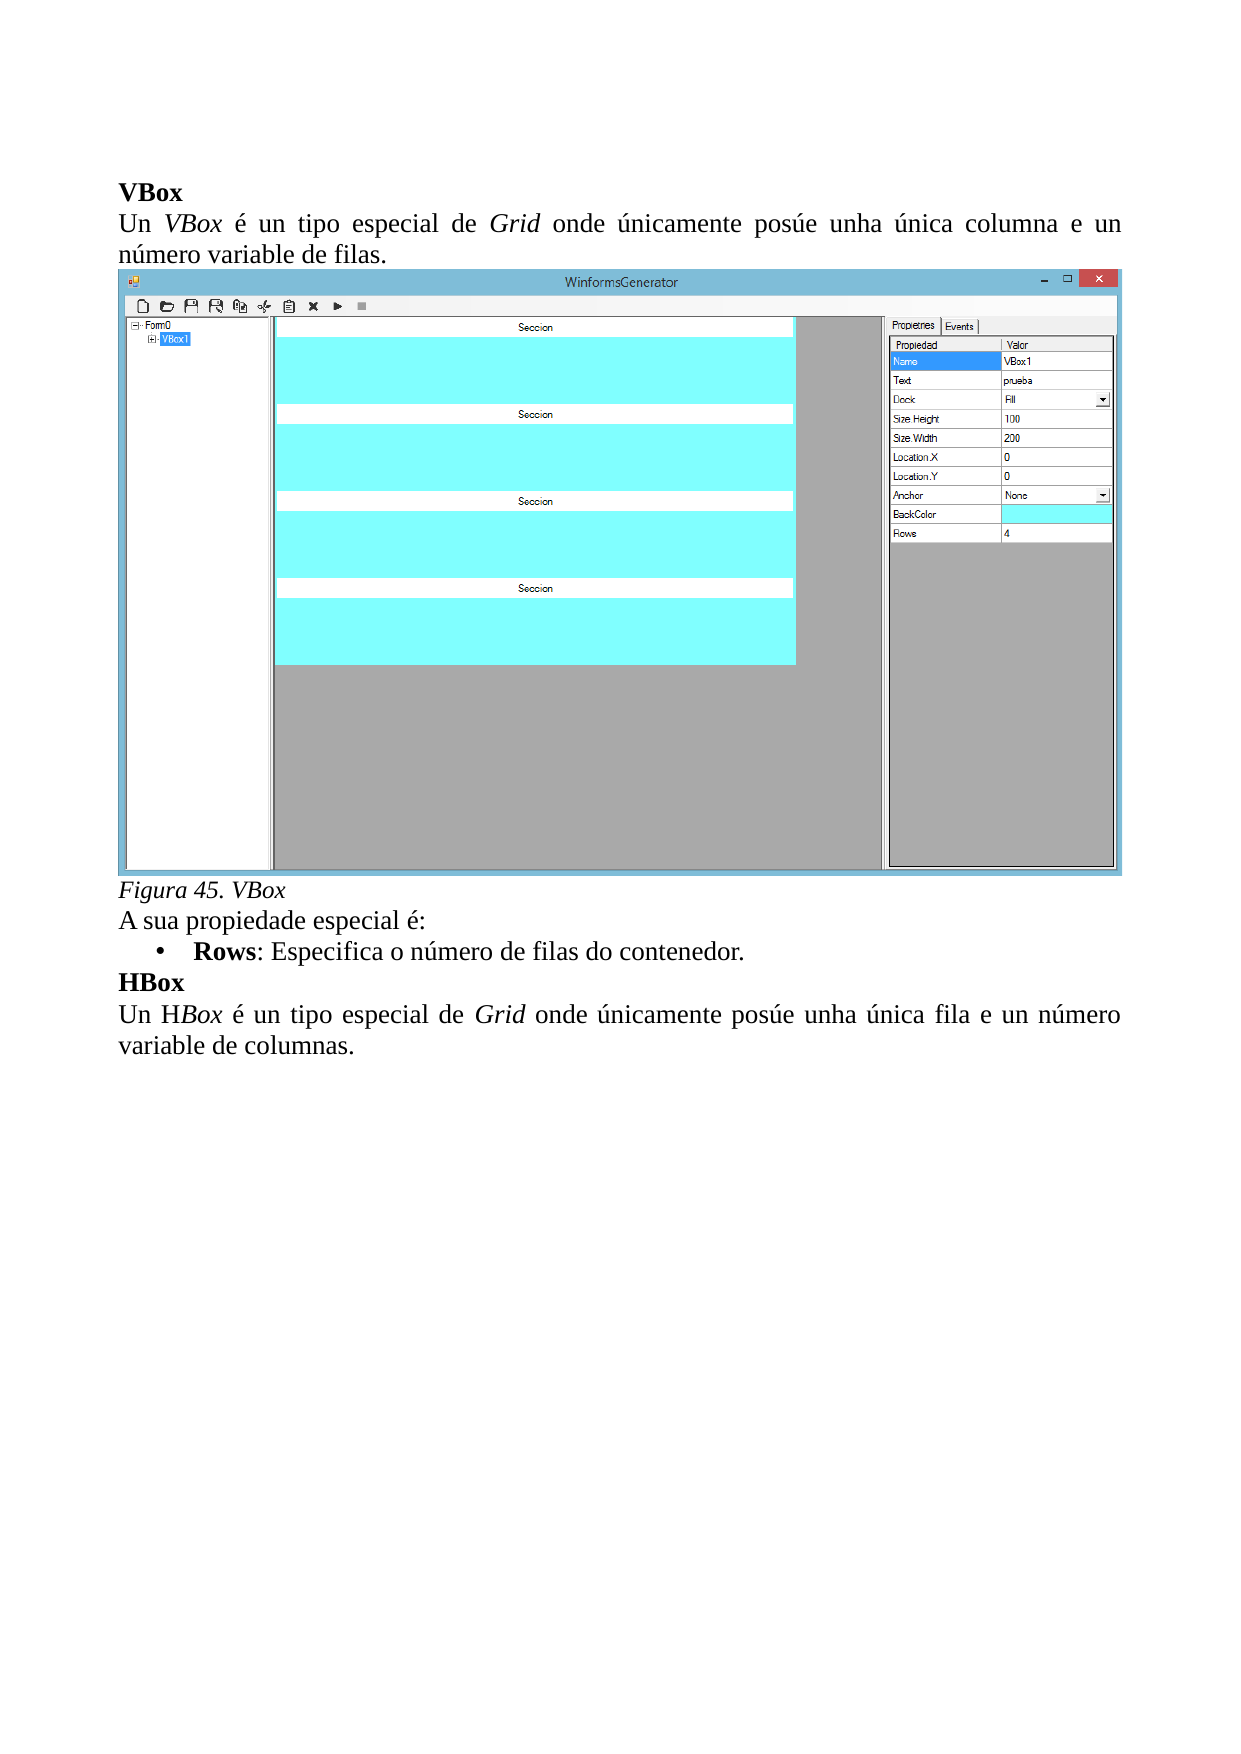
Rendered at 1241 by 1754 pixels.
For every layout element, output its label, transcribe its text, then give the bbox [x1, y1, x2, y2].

text HBox [118, 967, 1122, 998]
text Figura 45. VBox [118, 876, 1122, 904]
picture [118, 269, 1123, 876]
text Un HBox é un tipo especial de Grid onde únicamente posúe unha única fila e un número variable de columnas. [118, 998, 1122, 1060]
list Rows: Especifica o número de filas do contenedor. [156, 935, 1122, 967]
text A sua propiedade especial é: [118, 904, 1122, 935]
text Un VBox é un tipo especial de Grid onde únicamente posúe unha única columna e un número variable de filas. [118, 207, 1122, 269]
text VBox [118, 176, 1122, 207]
